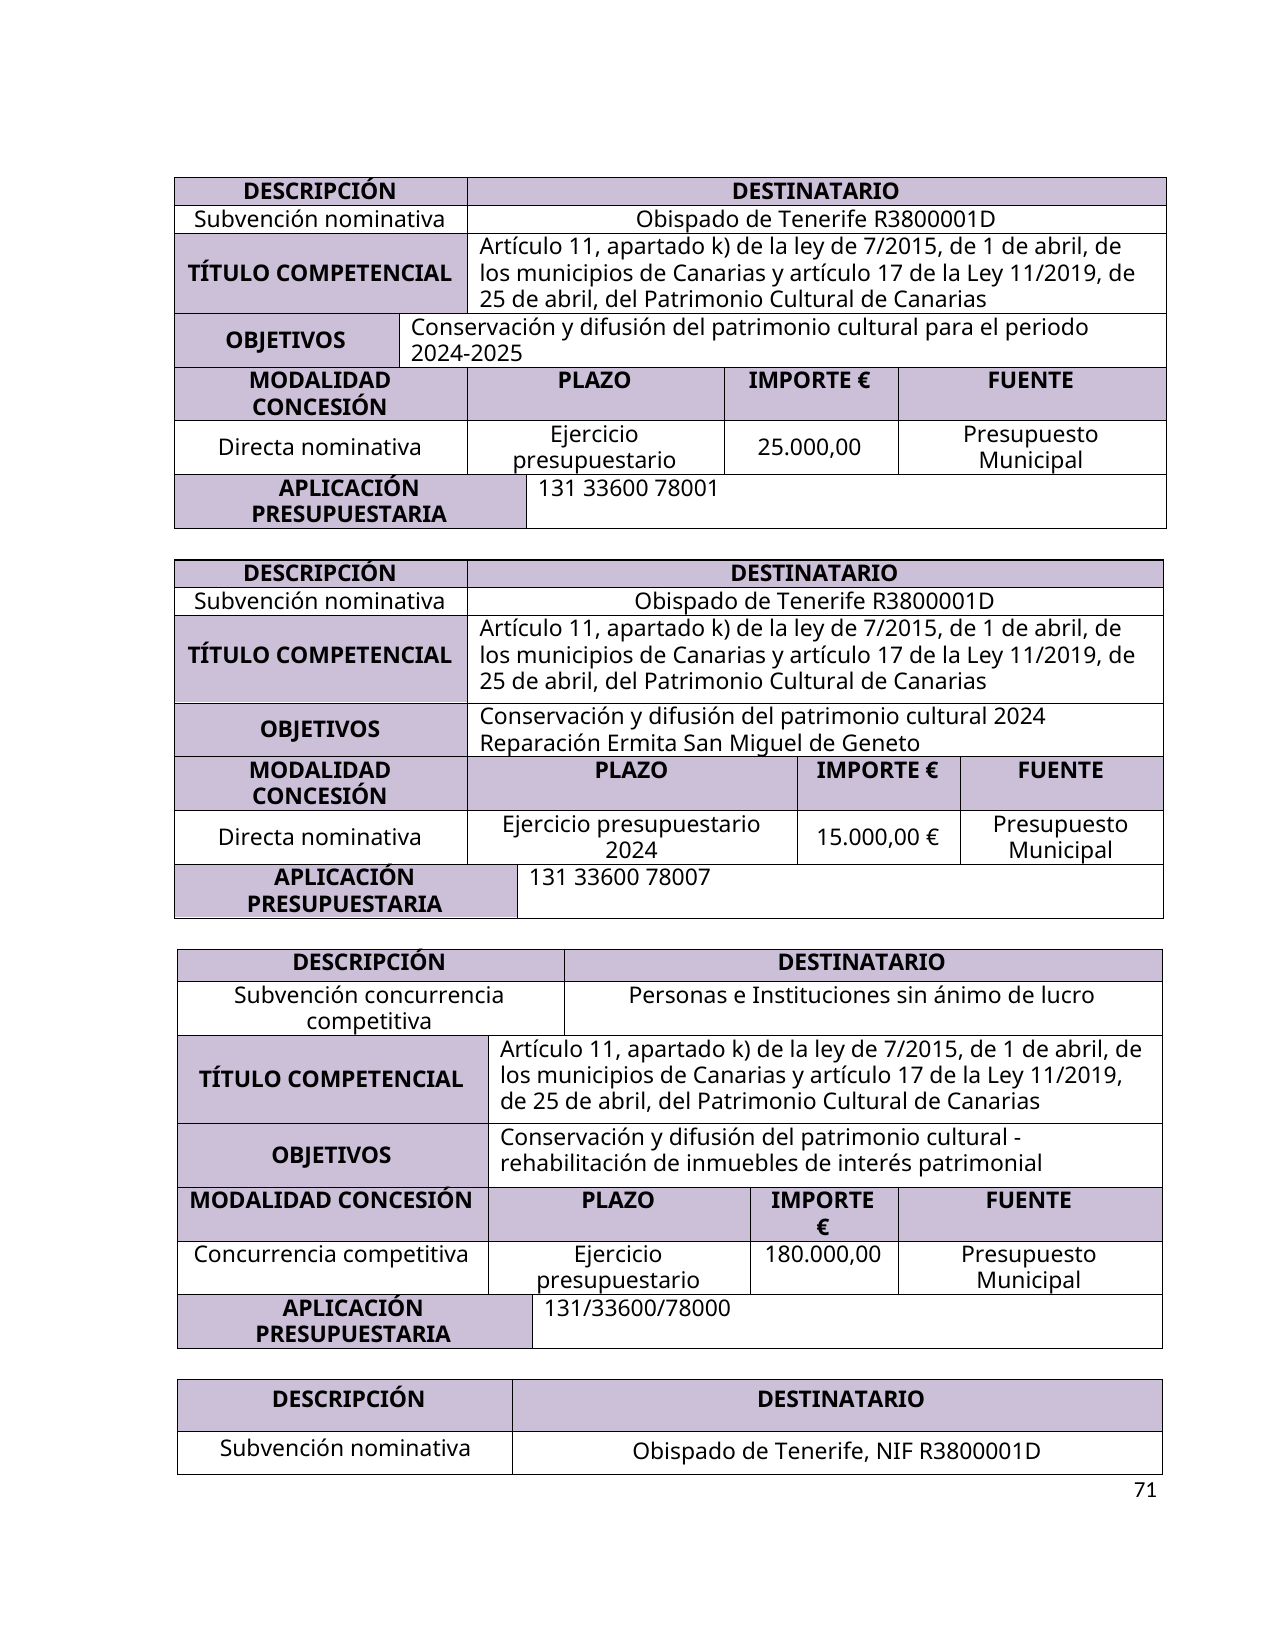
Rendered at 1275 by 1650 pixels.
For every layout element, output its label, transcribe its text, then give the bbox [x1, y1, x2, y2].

table_cell Presupuesto Municipal [961, 811, 1163, 864]
table_cell IMPORTE € [751, 1188, 898, 1241]
table_cell Conservación y difusión del patrimonio cultural para el periodo 2024-2025 [400, 314, 1166, 367]
table_cell IMPORTE € [725, 368, 898, 420]
table_cell 180.000,00 [751, 1242, 898, 1294]
table_header DESTINATARIO [565, 950, 1162, 981]
table_cell 131 33600 78001 [527, 475, 1166, 528]
table_cell Subvención nominativa [175, 588, 467, 614]
table_cell FUENTE [899, 368, 1166, 420]
table_header DESCRIPCIÓN [175, 178, 467, 205]
table_cell 15.000,00 € [798, 811, 960, 864]
table_cell Ejercicio presupuestario [468, 421, 724, 474]
table_cell Presupuesto Municipal [899, 421, 1166, 474]
table_cell MODALIDAD CONCESIÓN [175, 368, 467, 420]
table_cell OBJETIVOS [175, 704, 467, 756]
table_cell 131 33600 78007 [518, 865, 1163, 917]
table_header DESCRIPCIÓN [178, 950, 564, 981]
table_cell TÍTULO COMPETENCIAL [175, 234, 467, 313]
table_cell PLAZO [489, 1188, 750, 1241]
table_cell Subvención nominativa [175, 206, 467, 233]
table_cell IMPORTE € [798, 757, 960, 810]
table_cell MODALIDAD CONCESIÓN [178, 1188, 488, 1241]
table_cell Ejercicio presupuestario [489, 1242, 750, 1294]
table_cell FUENTE [961, 757, 1163, 810]
table_cell Subvención nominativa [178, 1432, 512, 1474]
table_cell Conservación y difusión del patrimonio cultural 2024 Reparación Ermita San Miguel de Geneto [468, 704, 1163, 756]
table_cell OBJETIVOS [175, 314, 399, 367]
table_cell 131/33600/78000 [533, 1295, 1162, 1348]
table_cell TÍTULO COMPETENCIAL [178, 1036, 488, 1123]
table_header DESCRIPCIÓN [178, 1380, 512, 1431]
table_cell Subvención concurrencia competitiva [178, 982, 564, 1035]
table_cell Obispado de Tenerife R3800001D [468, 588, 1163, 614]
table_cell TÍTULO COMPETENCIAL [175, 616, 467, 702]
table_cell FUENTE [899, 1188, 1162, 1241]
table_cell APLICACIÓN PRESUPUESTARIA [175, 475, 526, 528]
table_cell Obispado de Tenerife R3800001D [468, 206, 1166, 233]
table_cell MODALIDAD CONCESIÓN [175, 757, 467, 810]
table_cell APLICACIÓN PRESUPUESTARIA [178, 1295, 532, 1348]
table_cell Artículo 11, apartado k) de la ley de 7/2015, de 1 de abril, de los municipios de Canarias y artículo 17 de la Ley 11/2019, de 25 de abril, del Patrimonio Cultural de Canarias [468, 616, 1163, 702]
table_header DESTINATARIO [468, 178, 1166, 205]
table_header DESTINATARIO [468, 561, 1163, 587]
table_cell Directa nominativa [175, 421, 467, 474]
table_cell Directa nominativa [175, 811, 467, 864]
table_header DESCRIPCIÓN [175, 561, 467, 587]
table_cell OBJETIVOS [178, 1124, 488, 1187]
table_cell Obispado de Tenerife, NIF R3800001D [513, 1432, 1162, 1474]
table_cell PLAZO [468, 368, 724, 420]
table_cell PLAZO [468, 757, 797, 810]
table_cell 25.000,00 [725, 421, 898, 474]
table_cell APLICACIÓN PRESUPUESTARIA [175, 865, 517, 917]
table_cell Concurrencia competitiva [178, 1242, 488, 1294]
table_cell Conservación y difusión del patrimonio cultural - rehabilitación de inmuebles de interés patrimonial [489, 1124, 1162, 1187]
table_cell Personas e Instituciones sin ánimo de lucro [565, 982, 1162, 1035]
table_cell Presupuesto Municipal [899, 1242, 1162, 1294]
table_header DESTINATARIO [513, 1380, 1162, 1431]
table_cell Artículo 11, apartado k) de la ley de 7/2015, de 1 de abril, de los municipios de Canarias y artículo 17 de la Ley 11/2019, de 25 de abril, del Patrimonio Cultural de Canarias [468, 234, 1166, 313]
table_cell Artículo 11, apartado k) de la ley de 7/2015, de 1 de abril, de los municipios de Canarias y artículo 17 de la Ley 11/2019, de 25 de abril, del Patrimonio Cultural de Canarias [489, 1036, 1162, 1123]
table_cell Ejercicio presupuestario 2024 [468, 811, 797, 864]
